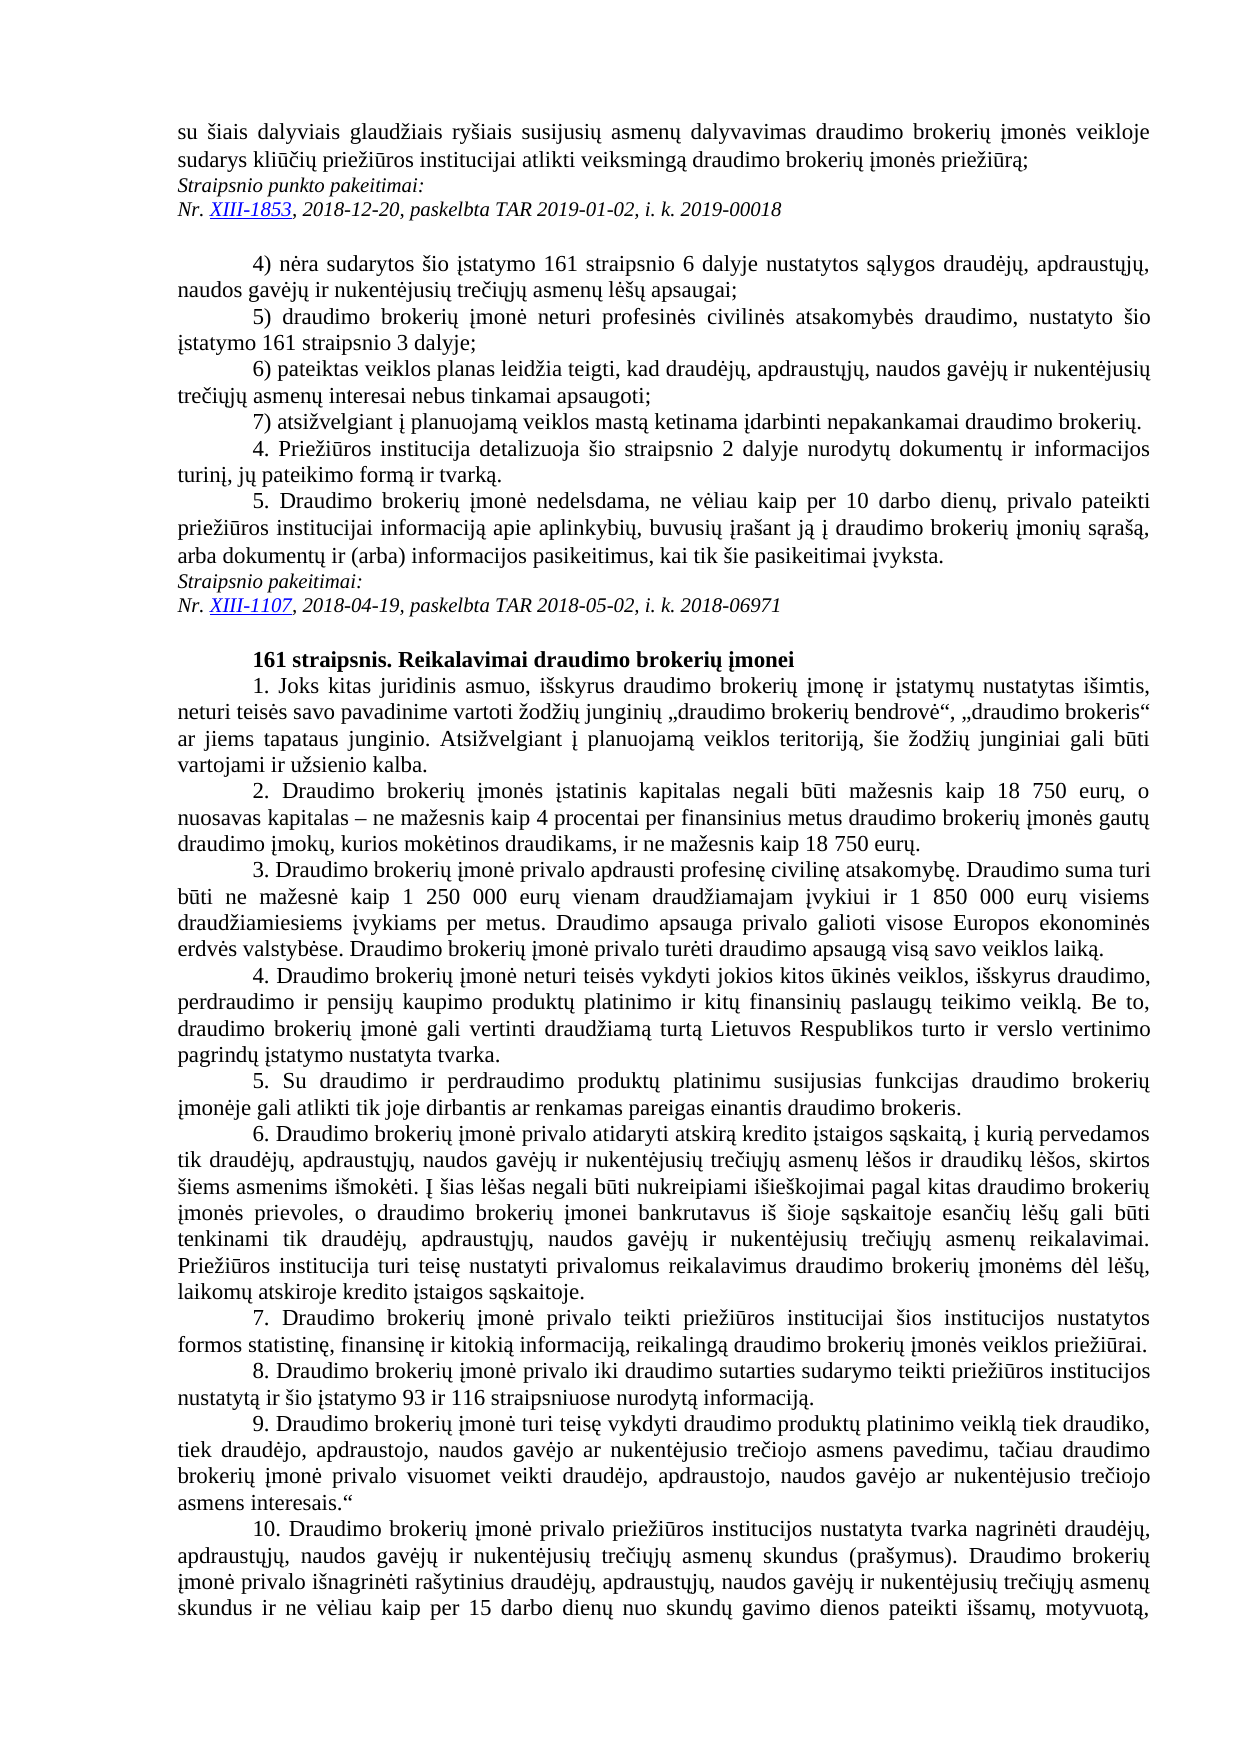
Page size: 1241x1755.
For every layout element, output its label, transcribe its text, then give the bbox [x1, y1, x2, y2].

text 161 straipsnis. Reikalavimai draudimo brokerių įmonei [177, 646, 1152, 672]
text Nr. XIII-1853, 2018-12-20, paskelbta TAR 2019-01-02, i. k. 2019-00018 [177, 197, 1152, 221]
text 5) draudimo brokerių įmonė neturi profesinės civilinės atsakomybės draudimo, nustatyto šio įstatymo 161 straipsnio 3 dalyje; [177, 303, 1152, 356]
text 7) atsižvelgiant į planuojamą veiklos mastą ketinama įdarbinti nepakankamai draudimo brokerių. [177, 408, 1152, 434]
text 4. Draudimo brokerių įmonė neturi teisės vykdyti jokios kitos ūkinės veiklos, išskyrus draudimo, perdraudimo ir pensijų kaupimo produktų platinimo ir kitų finansinių paslaugų teikimo veiklą. Be to, draudimo brokerių įmonė gali vertinti draudžiamą turtą Lietuvos Respublikos turto ir verslo vertinimo pagrindų įstatymo nustatyta tvarka. [177, 962, 1152, 1067]
text 10. Draudimo brokerių įmonė privalo priežiūros institucijos nustatyta tvarka nagrinėti draudėjų, apdraustųjų, naudos gavėjų ir nukentėjusių trečiųjų asmenų skundus (prašymus). Draudimo brokerių įmonė privalo išnagrinėti rašytinius draudėjų, apdraustųjų, naudos gavėjų ir nukentėjusių trečiųjų asmenų skundus ir ne vėliau kaip per 15 darbo dienų nuo skundų gavimo dienos pateikti išsamų, motyvuotą, [177, 1515, 1152, 1621]
text 5. Su draudimo ir perdraudimo produktų platinimu susijusias funkcijas draudimo brokerių įmonėje gali atlikti tik joje dirbantis ar renkamas pareigas einantis draudimo brokeris. [177, 1067, 1152, 1120]
text 4) nėra sudarytos šio įstatymo 161 straipsnio 6 dalyje nustatytos sąlygos draudėjų, apdraustųjų, naudos gavėjų ir nukentėjusių trečiųjų asmenų lėšų apsaugai; [177, 250, 1152, 303]
text 4. Priežiūros institucija detalizuoja šio straipsnio 2 dalyje nurodytų dokumentų ir informacijos turinį, jų pateikimo formą ir tvarką. [177, 434, 1152, 487]
text 8. Draudimo brokerių įmonė privalo iki draudimo sutarties sudarymo teikti priežiūros institucijos nustatytą ir šio įstatymo 93 ir 116 straipsniuose nurodytą informaciją. [177, 1357, 1152, 1410]
text 2. Draudimo brokerių įmonės įstatinis kapitalas negali būti mažesnis kaip 18 750 eurų, o nuosavas kapitalas – ne mažesnis kaip 4 procentai per finansinius metus draudimo brokerių įmonės gautų draudimo įmokų, kurios mokėtinos draudikams, ir ne mažesnis kaip 18 750 eurų. [177, 777, 1152, 856]
text 5. Draudimo brokerių įmonė nedelsdama, ne vėliau kaip per 10 darbo dienų, privalo pateikti priežiūros institucijai informaciją apie aplinkybių, buvusių įrašant ją į draudimo brokerių įmonių sąrašą, arba dokumentų ir (arba) informacijos pasikeitimus, kai tik šie pasikeitimai įvyksta. [177, 487, 1152, 569]
text 6. Draudimo brokerių įmonė privalo atidaryti atskirą kredito įstaigos sąskaitą, į kurią pervedamos tik draudėjų, apdraustųjų, naudos gavėjų ir nukentėjusių trečiųjų asmenų lėšos ir draudikų lėšos, skirtos šiems asmenims išmokėti. Į šias lėšas negali būti nukreipiami išieškojimai pagal kitas draudimo brokerių įmonės prievoles, o draudimo brokerių įmonei bankrutavus iš šioje sąskaitoje esančių lėšų gali būti tenkinami tik draudėjų, apdraustųjų, naudos gavėjų ir nukentėjusių trečiųjų asmenų reikalavimai. Priežiūros institucija turi teisę nustatyti privalomus reikalavimus draudimo brokerių įmonėms dėl lėšų, laikomų atskiroje kredito įstaigos sąskaitoje. [177, 1120, 1152, 1304]
text Nr. XIII-1107, 2018-04-19, paskelbta TAR 2018-05-02, i. k. 2018-06971 [177, 593, 1152, 617]
text 9. Draudimo brokerių įmonė turi teisę vykdyti draudimo produktų platinimo veiklą tiek draudiko, tiek draudėjo, apdraustojo, naudos gavėjo ar nukentėjusio trečiojo asmens pavedimu, tačiau draudimo brokerių įmonė privalo visuomet veikti draudėjo, apdraustojo, naudos gavėjo ar nukentėjusio trečiojo asmens interesais.“ [177, 1410, 1152, 1515]
text 3. Draudimo brokerių įmonė privalo apdrausti profesinę civilinę atsakomybę. Draudimo suma turi būti ne mažesnė kaip 1 250 000 eurų vienam draudžiamajam įvykiui ir 1 850 000 eurų visiems draudžiamiesiems įvykiams per metus. Draudimo apsauga privalo galioti visose Europos ekonominės erdvės valstybėse. Draudimo brokerių įmonė privalo turėti draudimo apsaugą visą savo veiklos laiką. [177, 856, 1152, 962]
text 6) pateiktas veiklos planas leidžia teigti, kad draudėjų, apdraustųjų, naudos gavėjų ir nukentėjusių trečiųjų asmenų interesai nebus tinkamai apsaugoti; [177, 356, 1152, 408]
text 1. Joks kitas juridinis asmuo, išskyrus draudimo brokerių įmonę ir įstatymų nustatytas išimtis, neturi teisės savo pavadinime vartoti žodžių junginių „draudimo brokerių bendrovė“, „draudimo brokeris“ ar jiems tapataus junginio. Atsižvelgiant į planuojamą veiklos teritoriją, šie žodžių junginiai gali būti vartojami ir užsienio kalba. [177, 672, 1152, 777]
text 7. Draudimo brokerių įmonė privalo teikti priežiūros institucijai šios institucijos nustatytos formos statistinę, finansinę ir kitokią informaciją, reikalingą draudimo brokerių įmonės veiklos priežiūrai. [177, 1304, 1152, 1357]
text su šiais dalyviais glaudžiais ryšiais susijusių asmenų dalyvavimas draudimo brokerių įmonės veikloje sudarys kliūčių priežiūros institucijai atlikti veiksmingą draudimo brokerių įmonės priežiūrą; [177, 118, 1152, 173]
text Straipsnio punkto pakeitimai: [177, 173, 1152, 197]
text Straipsnio pakeitimai: [177, 569, 1152, 593]
